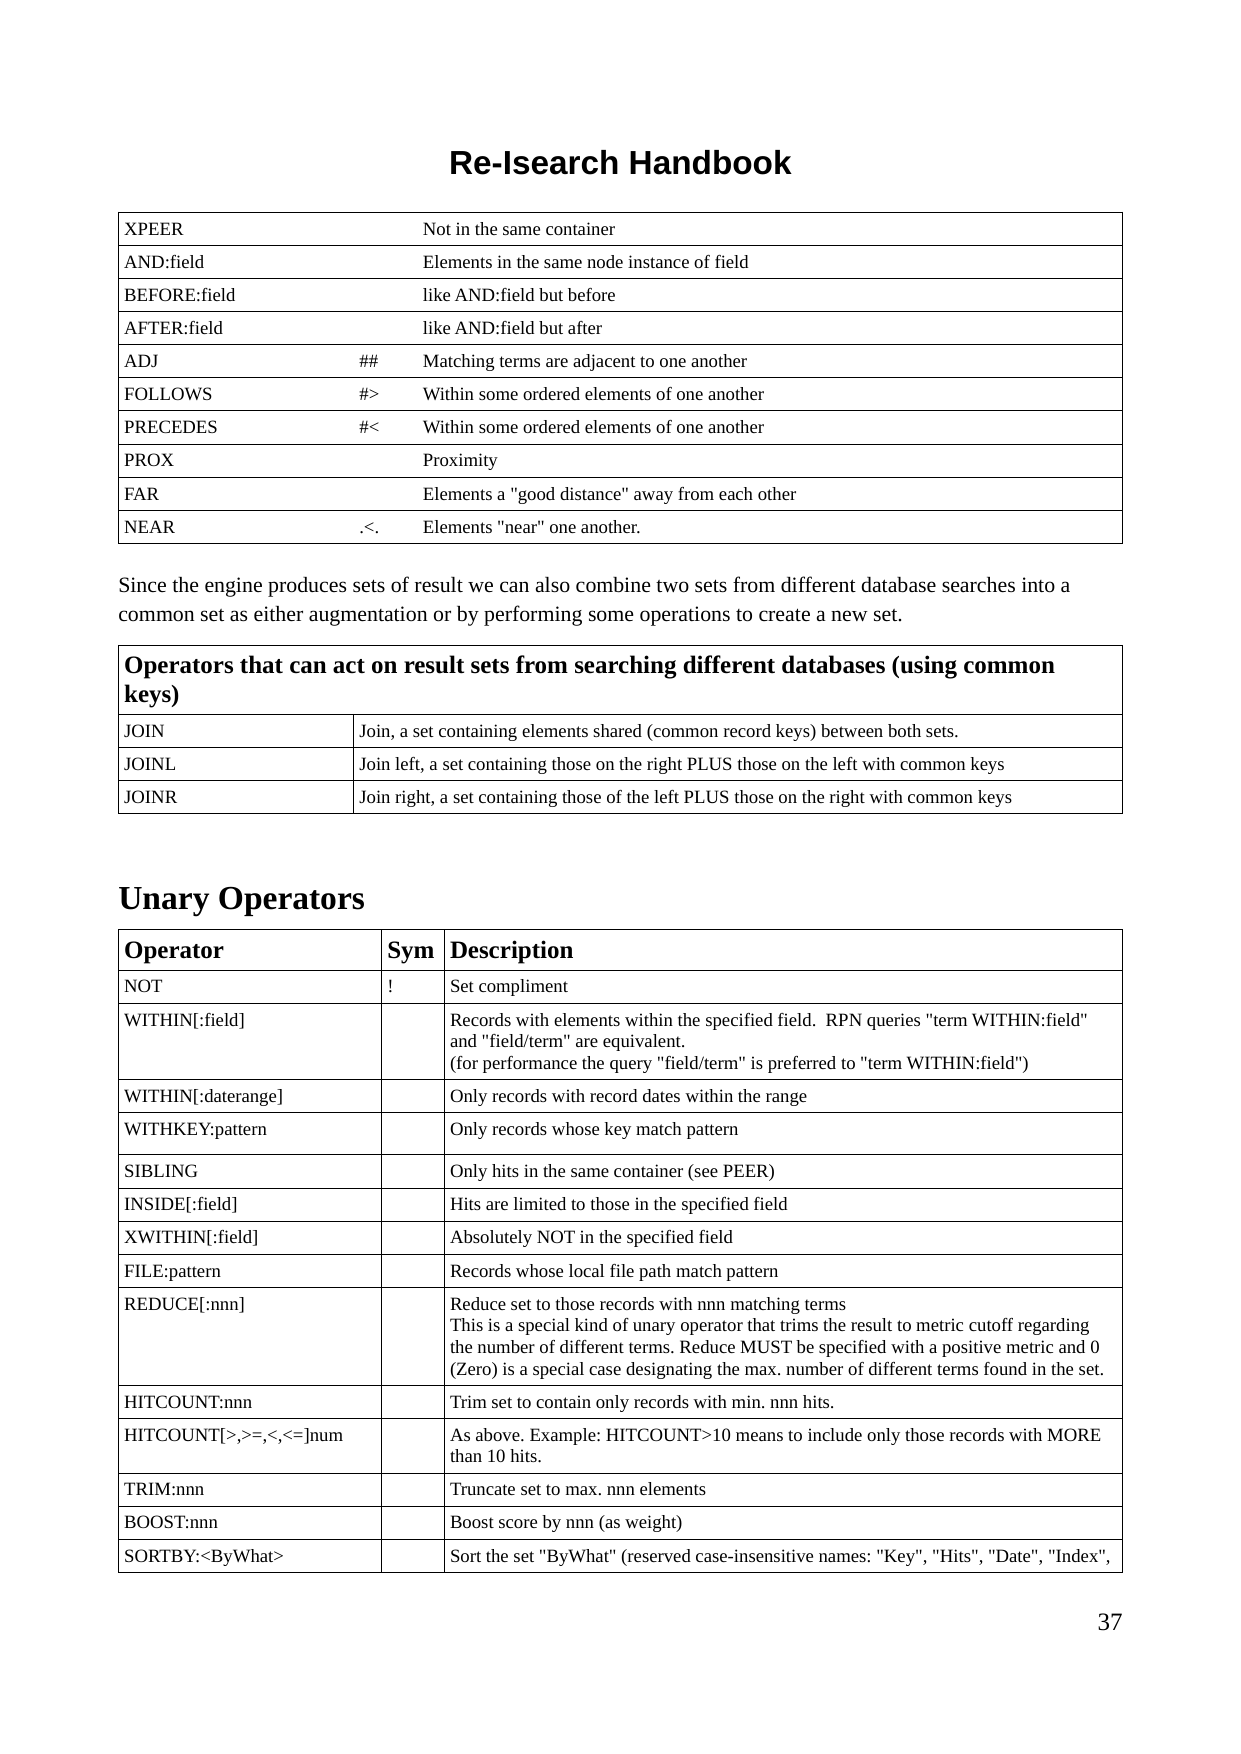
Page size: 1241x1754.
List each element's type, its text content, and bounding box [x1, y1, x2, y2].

table_cell REDUCE[:nnn] [119, 1288, 381, 1385]
table_cell [353, 246, 417, 278]
table_cell FAR [119, 478, 353, 510]
table_cell ! [382, 971, 444, 1003]
table_cell Trim set to contain only records with min. nnn hits. [445, 1386, 1122, 1418]
table_cell [382, 1222, 444, 1254]
table_cell PROX [119, 445, 353, 477]
table_cell BEFORE:field [119, 279, 353, 311]
table_cell [382, 1474, 444, 1506]
table_cell Records with elements within the specified field. RPN queries "term WITHIN:field" and "field/term" are equivalent. (for performance the query "field/term" is preferred to "term WITHIN:field") [445, 1004, 1122, 1079]
table_cell Reduce set to those records with nnn matching terms This is a special kind of unary operator that trims the result to metric cutoff regarding the number of different terms. Reduce MUST be specified with a positive metric and 0 (Zero) is a special case designating the max. number of different terms found in the set. [445, 1288, 1122, 1385]
table_cell FOLLOWS [119, 378, 353, 410]
table_cell [353, 213, 417, 245]
table_cell [382, 1507, 444, 1539]
table_cell XPEER [119, 213, 353, 245]
table_cell As above. Example: HITCOUNT>10 means to include only those records with MORE than 10 hits. [445, 1419, 1122, 1472]
table_cell FILE:pattern [119, 1255, 381, 1287]
table_cell HITCOUNT[>,>=,<,<=]num [119, 1419, 381, 1472]
table_cell [353, 478, 417, 510]
table_cell ## [353, 345, 417, 377]
table_cell JOIN [119, 715, 353, 747]
table_cell AND:field [119, 246, 353, 278]
table_cell [382, 1080, 444, 1112]
table_cell ADJ [119, 345, 353, 377]
table_cell [353, 445, 417, 477]
table_cell TRIM:nnn [119, 1474, 381, 1506]
table_cell HITCOUNT:nnn [119, 1386, 381, 1418]
table_cell SIBLING [119, 1155, 381, 1187]
table_header Description [445, 930, 1122, 969]
table_cell [382, 1189, 444, 1221]
text Since the engine produces sets of result we can also combine two sets from different database searches into a common set as either augmentation or by performing some operations to create a new set. [118, 572, 1122, 626]
table_cell [382, 1004, 444, 1079]
table_cell Join left, a set containing those on the right PLUS those on the left with common keys [354, 748, 1122, 780]
table_cell BOOST:nnn [119, 1507, 381, 1539]
table_header Operator [119, 930, 381, 969]
table_cell Elements in the same node instance of field [417, 246, 1122, 278]
table_cell JOINR [119, 781, 353, 813]
table_cell Truncate set to max. nnn elements [445, 1474, 1122, 1506]
table_cell AFTER:field [119, 312, 353, 344]
table_cell [382, 1419, 444, 1472]
table_cell NEAR [119, 511, 353, 543]
table_cell WITHIN[:daterange] [119, 1080, 381, 1112]
table_cell .<. [353, 511, 417, 543]
subtitle Unary Operators [118, 878, 1122, 917]
table_cell [382, 1113, 444, 1154]
table_cell Within some ordered elements of one another [417, 378, 1122, 410]
table_cell INSIDE[:field] [119, 1189, 381, 1221]
table_cell Elements a "good distance" away from each other [417, 478, 1122, 510]
table_cell Proximity [417, 445, 1122, 477]
table_cell Only hits in the same container (see PEER) [445, 1155, 1122, 1187]
table_cell WITHKEY:pattern [119, 1113, 381, 1154]
table_cell [382, 1288, 444, 1385]
table_cell PRECEDES [119, 411, 353, 443]
table_cell Absolutely NOT in the specified field [445, 1222, 1122, 1254]
table_cell Within some ordered elements of one another [417, 411, 1122, 443]
table_cell Records whose local file path match pattern [445, 1255, 1122, 1287]
table_cell Only records whose key match pattern [445, 1113, 1122, 1154]
table_header Operators that can act on result sets from searching different databases (using common keys) [119, 646, 1122, 714]
table_cell #> [353, 378, 417, 410]
table_cell #< [353, 411, 417, 443]
table_cell like AND:field but before [417, 279, 1122, 311]
table_cell Join, a set containing elements shared (common record keys) between both sets. [354, 715, 1122, 747]
table_cell [382, 1155, 444, 1187]
table_cell Not in the same container [417, 213, 1122, 245]
table_cell like AND:field but after [417, 312, 1122, 344]
table_cell Boost score by nnn (as weight) [445, 1507, 1122, 1539]
table_cell NOT [119, 971, 381, 1003]
table_cell [353, 279, 417, 311]
table_cell WITHIN[:field] [119, 1004, 381, 1079]
table_cell Only records with record dates within the range [445, 1080, 1122, 1112]
table_cell SORTBY:<ByWhat> [119, 1540, 381, 1572]
table_cell [353, 312, 417, 344]
table_cell Join right, a set containing those of the left PLUS those on the right with common keys [354, 781, 1122, 813]
table_cell Sort the set "ByWhat" (reserved case-insensitive names: "Key", "Hits", "Date", "Index", [445, 1540, 1122, 1572]
table_cell XWITHIN[:field] [119, 1222, 381, 1254]
table_header Sym [382, 930, 444, 969]
table_cell Elements "near" one another. [417, 511, 1122, 543]
table_cell [382, 1386, 444, 1418]
table_cell Matching terms are adjacent to one another [417, 345, 1122, 377]
table_cell [382, 1540, 444, 1572]
table_cell Hits are limited to those in the specified field [445, 1189, 1122, 1221]
table_cell [382, 1255, 444, 1287]
table_cell JOINL [119, 748, 353, 780]
table_cell Set compliment [445, 971, 1122, 1003]
